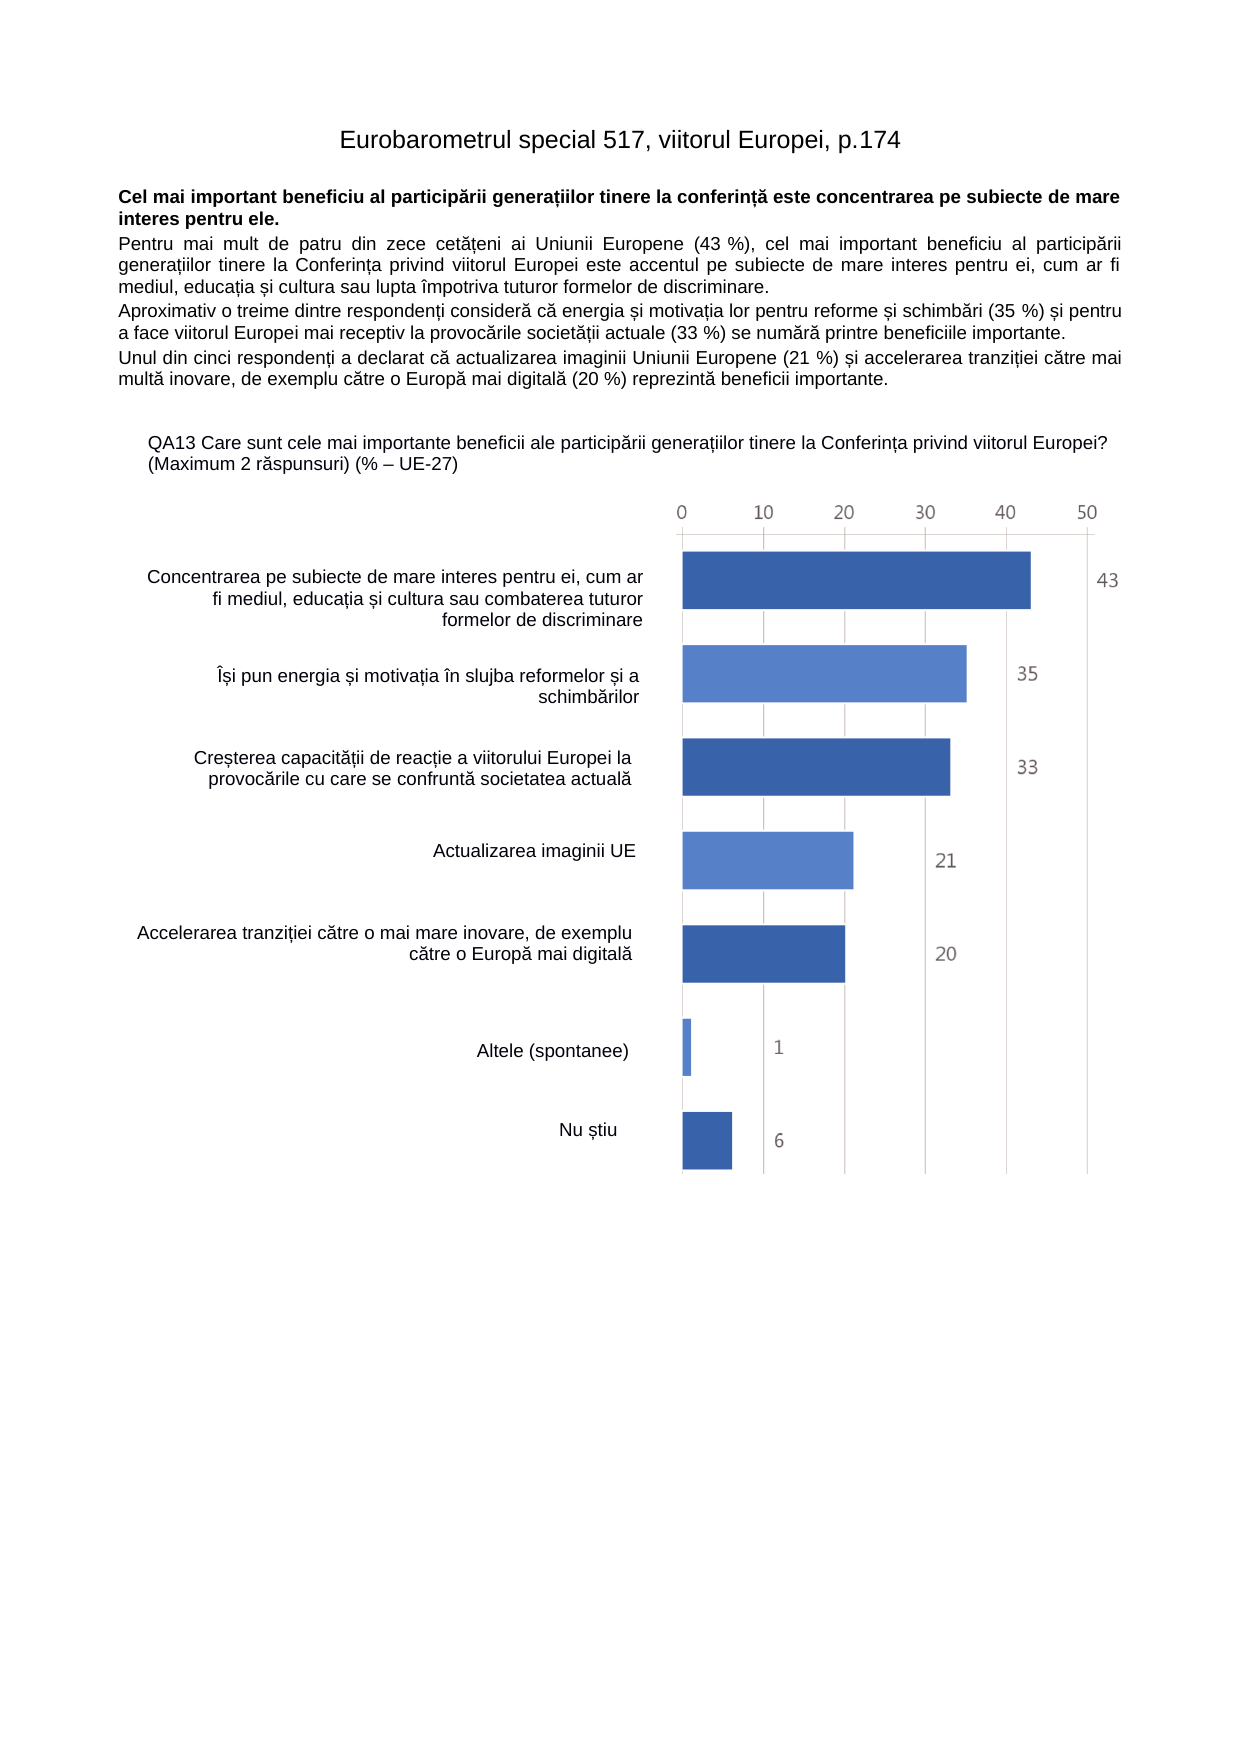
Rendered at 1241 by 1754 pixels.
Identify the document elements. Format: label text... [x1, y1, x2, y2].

text Unul din cinci respondenți a declarat că actualizarea imaginii Uniunii Europene (21 %) și accelerarea tranziției către mai multă inovare, de exemplu către o Europă mai digitală (20 %) reprezintă beneficii importante. [118, 347, 1122, 390]
text Aproximativ o treime dintre respondenți consideră că energia și motivația lor pentru reforme și schimbări (35 %) și pentru a face viitorul Europei mai receptiv la provocările societății actuale (33 %) se numără printre beneficiile importante. [118, 300, 1122, 343]
text Pentru mai mult de patru din zece cetățeni ai Uniunii Europene (43 %), cel mai important beneficiu al participării generațiilor tinere la Conferința privind viitorul Europei este accentul pe subiecte de mare interes pentru ei, cum ar fi mediul, educația și cultura sau lupta împotriva tuturor formelor de discriminare. [118, 232, 1122, 297]
picture [668, 492, 1122, 1180]
text Cel mai important beneficiu al participării generațiilor tinere la conferință este concentrarea pe subiecte de mare interes pentru ele. [118, 186, 1122, 229]
